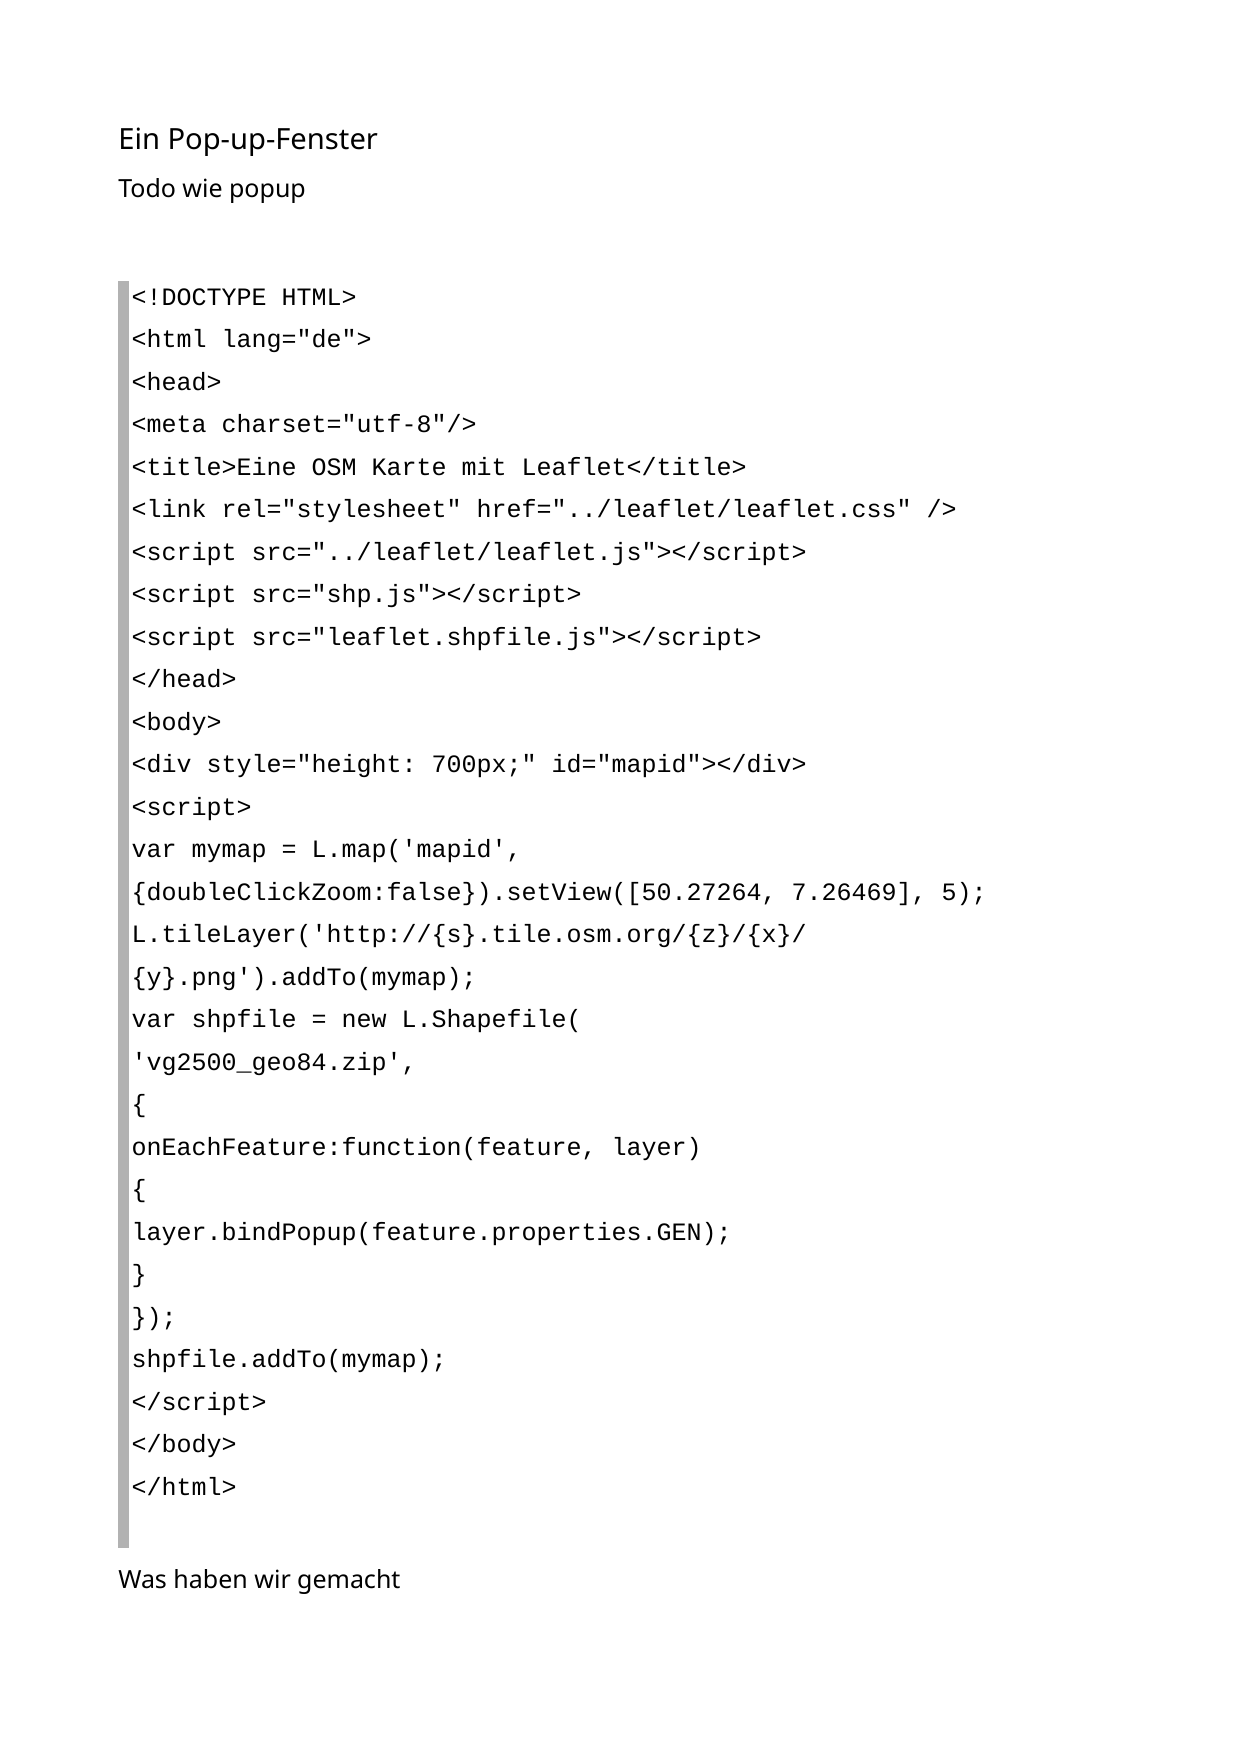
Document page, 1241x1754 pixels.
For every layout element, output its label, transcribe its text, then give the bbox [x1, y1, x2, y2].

text 'vg2500_geo84.zip', [129, 1046, 1122, 1077]
text L.tileLayer('http://{s}.tile.osm.org/{z}/{x}/{y}.png').addTo(mymap); [129, 919, 1122, 992]
text Was haben wir gemacht [118, 1562, 1122, 1596]
subtitle Ein Pop-up-Fenster [118, 118, 1122, 158]
text <div style="height: 700px;" id="mapid"></div> [129, 749, 1122, 780]
text <script src="../leaflet/leaflet.js"></script> [129, 536, 1122, 567]
text </html> [129, 1471, 1122, 1502]
text <meta charset="utf-8"/> [129, 409, 1122, 440]
text <link rel="stylesheet" href="../leaflet/leaflet.css" /> [129, 494, 1122, 525]
text Todo wie popup [118, 170, 1122, 204]
text </body> [129, 1429, 1122, 1460]
text <script src="leaflet.shpfile.js"></script> [129, 621, 1122, 652]
text var mymap = L.map('mapid', {doubleClickZoom:false}).setView([50.27264, 7.26469], 5); [129, 834, 1122, 907]
text <title>Eine OSM Karte mit Leaflet</title> [129, 451, 1122, 482]
text { [129, 1174, 1122, 1205]
text <body> [129, 706, 1122, 737]
text } [129, 1259, 1122, 1290]
text shpfile.addTo(mymap); [129, 1344, 1122, 1375]
text <script src="shp.js"></script> [129, 579, 1122, 610]
text </head> [129, 664, 1122, 695]
text layer.bindPopup(feature.properties.GEN); [129, 1216, 1122, 1247]
text onEachFeature:function(feature, layer) [129, 1131, 1122, 1162]
text <html lang="de"> [129, 324, 1122, 355]
text var shpfile = new L.Shapefile( [129, 1004, 1122, 1035]
text <head> [129, 366, 1122, 397]
text }); [129, 1301, 1122, 1332]
text <!DOCTYPE HTML> [129, 281, 1122, 312]
text <script> [129, 791, 1122, 822]
text </script> [129, 1386, 1122, 1417]
text { [129, 1089, 1122, 1120]
